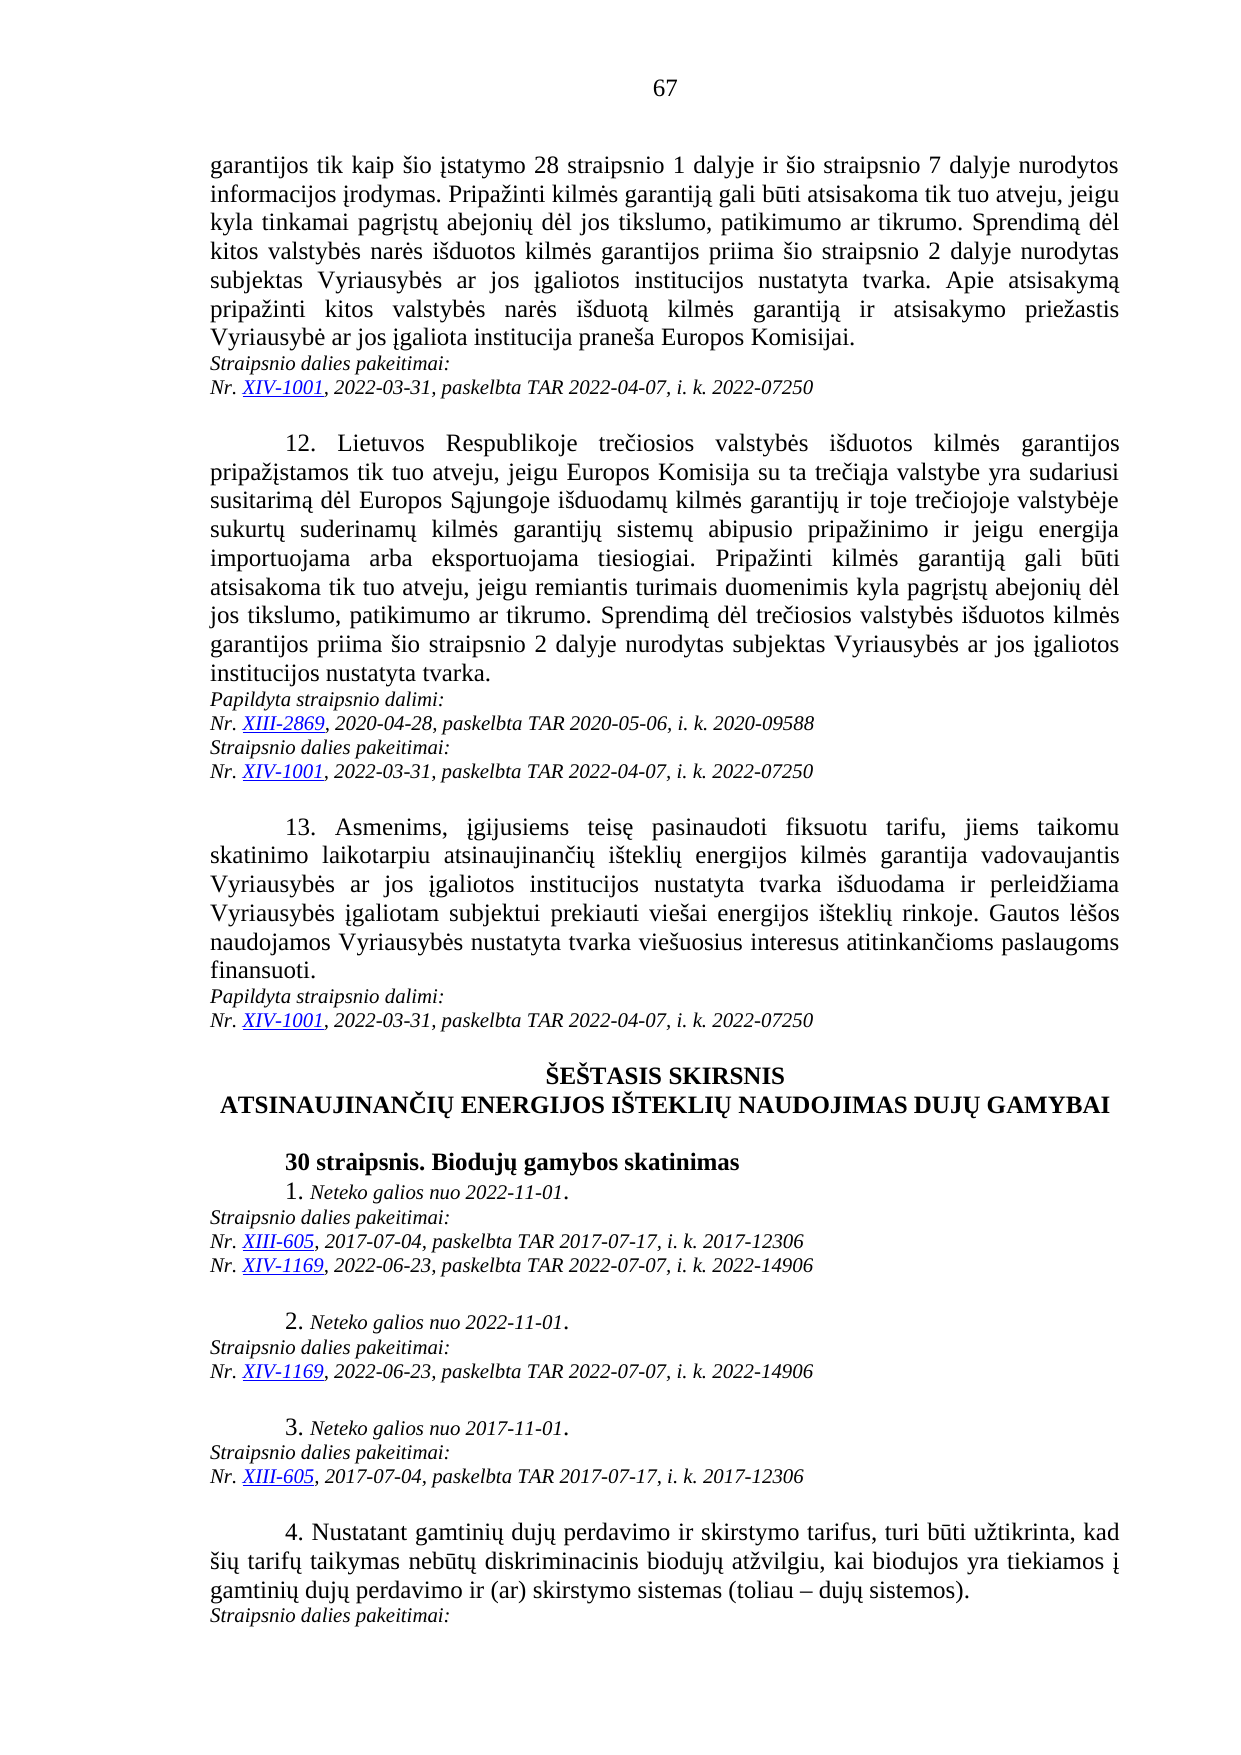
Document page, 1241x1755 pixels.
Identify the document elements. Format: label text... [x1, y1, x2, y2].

text garantijos tik kaip šio įstatymo 28 straipsnio 1 dalyje ir šio straipsnio 7 dalyje nurodytos informacijos įrodymas. Pripažinti kilmės garantiją gali būti atsisakoma tik tuo atveju, jeigu kyla tinkamai pagrįstų abejonių dėl jos tikslumo, patikimumo ar tikrumo. Sprendimą dėl kitos valstybės narės išduotos kilmės garantijos priima šio straipsnio 2 dalyje nurodytas subjektas Vyriausybės ar jos įgaliotos institucijos nustatyta tvarka. Apie atsisakymą pripažinti kitos valstybės narės išduotą kilmės garantiją ir atsisakymo priežastis Vyriausybė ar jos įgaliota institucija praneša Europos Komisijai. [210, 150, 1120, 351]
text Straipsnio dalies pakeitimai: [210, 1205, 1120, 1229]
text 1. Neteko galios nuo 2022-11-01. [210, 1176, 1120, 1205]
text Nr. XIII-605, 2017-07-04, paskelbta TAR 2017-07-17, i. k. 2017-12306 [210, 1464, 1120, 1488]
text Nr. XIV-1169, 2022-06-23, paskelbta TAR 2022-07-07, i. k. 2022-14906 [210, 1359, 1120, 1383]
text Straipsnio dalies pakeitimai: [210, 351, 1120, 375]
text Papildyta straipsnio dalimi: [210, 687, 1120, 711]
text ŠEŠTASIS SKIRSNIS [210, 1061, 1120, 1090]
text 12. Lietuvos Respublikoje trečiosios valstybės išduotos kilmės garantijos pripažįstamos tik tuo atveju, jeigu Europos Komisija su ta trečiąja valstybe yra sudariusi susitarimą dėl Europos Sąjungoje išduodamų kilmės garantijų ir toje trečiojoje valstybėje sukurtų suderinamų kilmės garantijų sistemų abipusio pripažinimo ir jeigu energija importuojama arba eksportuojama tiesiogiai. Pripažinti kilmės garantiją gali būti atsisakoma tik tuo atveju, jeigu remiantis turimais duomenimis kyla pagrįstų abejonių dėl jos tikslumo, patikimumo ar tikrumo. Sprendimą dėl trečiosios valstybės išduotos kilmės garantijos priima šio straipsnio 2 dalyje nurodytas subjektas Vyriausybės ar jos įgaliotos institucijos nustatyta tvarka. [210, 428, 1120, 687]
text Nr. XIV-1001, 2022-03-31, paskelbta TAR 2022-04-07, i. k. 2022-07250 [210, 1008, 1120, 1032]
text Straipsnio dalies pakeitimai: [210, 735, 1120, 759]
text 3. Neteko galios nuo 2017-11-01. [210, 1412, 1120, 1440]
text Nr. XIII-2869, 2020-04-28, paskelbta TAR 2020-05-06, i. k. 2020-09588 [210, 711, 1120, 735]
text ATSINAUJINANČIŲ ENERGIJOS IŠTEKLIŲ NAUDOJIMAS DUJŲ GAMYBAI [210, 1090, 1120, 1119]
text Nr. XIII-605, 2017-07-04, paskelbta TAR 2017-07-17, i. k. 2017-12306 [210, 1229, 1120, 1253]
text 2. Neteko galios nuo 2022-11-01. [210, 1306, 1120, 1335]
text Nr. XIV-1001, 2022-03-31, paskelbta TAR 2022-04-07, i. k. 2022-07250 [210, 759, 1120, 783]
text 30 straipsnis. Biodujų gamybos skatinimas [210, 1147, 1120, 1176]
text 13. Asmenims, įgijusiems teisę pasinaudoti fiksuotu tarifu, jiems taikomu skatinimo laikotarpiu atsinaujinančių išteklių energijos kilmės garantija vadovaujantis Vyriausybės ar jos įgaliotos institucijos nustatyta tvarka išduodama ir perleidžiama Vyriausybės įgaliotam subjektui prekiauti viešai energijos išteklių rinkoje. Gautos lėšos naudojamos Vyriausybės nustatyta tvarka viešuosius interesus atitinkančioms paslaugoms finansuoti. [210, 812, 1120, 984]
text Straipsnio dalies pakeitimai: [210, 1603, 1120, 1627]
text 4. Nustatant gamtinių dujų perdavimo ir skirstymo tarifus, turi būti užtikrinta, kad šių tarifų taikymas nebūtų diskriminacinis biodujų atžvilgiu, kai biodujos yra tiekiamos į gamtinių dujų perdavimo ir (ar) skirstymo sistemas (toliau – dujų sistemos). [210, 1517, 1120, 1603]
text Straipsnio dalies pakeitimai: [210, 1335, 1120, 1359]
text Papildyta straipsnio dalimi: [210, 984, 1120, 1008]
text Straipsnio dalies pakeitimai: [210, 1440, 1120, 1464]
text Nr. XIV-1001, 2022-03-31, paskelbta TAR 2022-04-07, i. k. 2022-07250 [210, 375, 1120, 399]
text Nr. XIV-1169, 2022-06-23, paskelbta TAR 2022-07-07, i. k. 2022-14906 [210, 1253, 1120, 1277]
